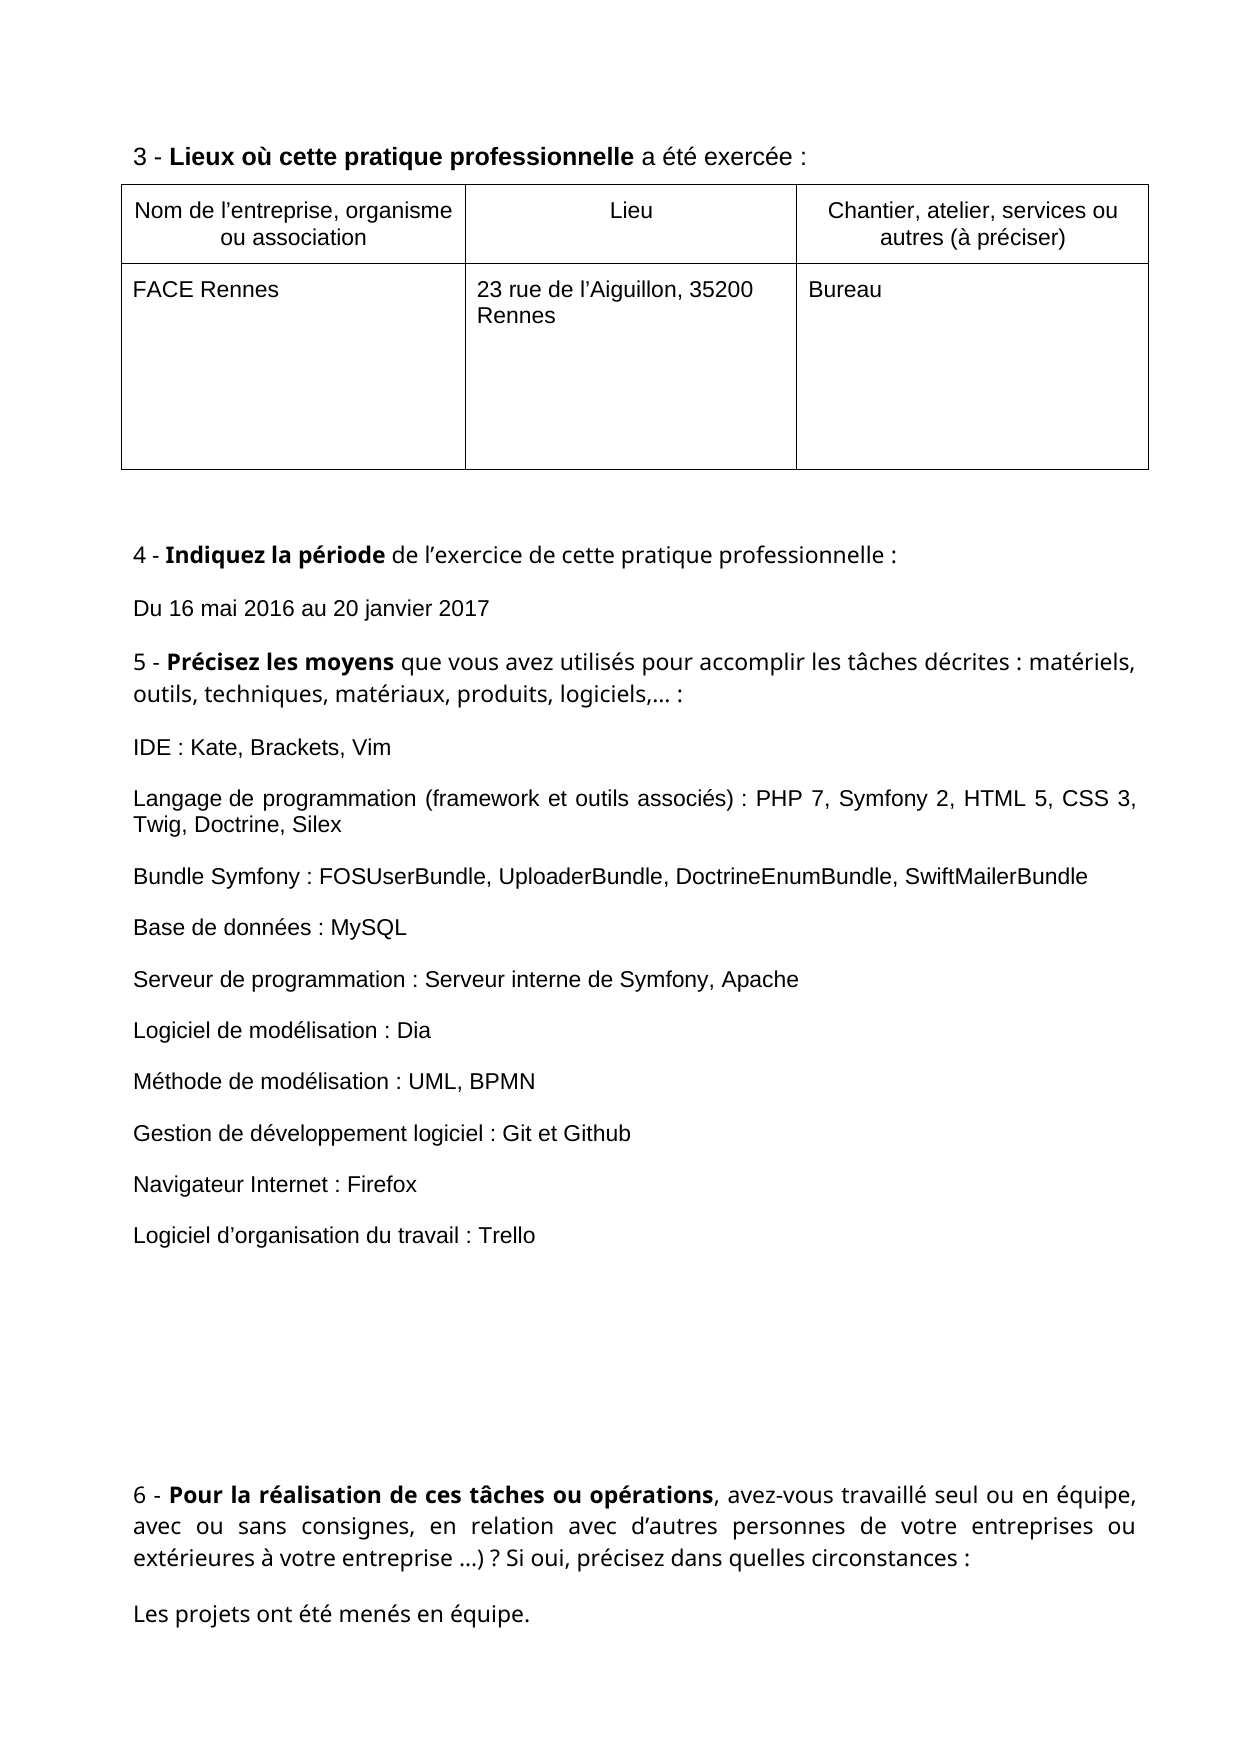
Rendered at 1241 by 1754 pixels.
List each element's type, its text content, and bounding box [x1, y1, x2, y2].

text 6 - Pour la réalisation de ces tâches ou opérations, avez-vous travaillé seul ou en équipe, avec ou sans consignes, en relation avec d’autres personnes de votre entreprises ou extérieures à votre entreprise …) ? Si oui, précisez dans quelles circonstances : [133, 1479, 1137, 1573]
text 3 - Lieux où cette pratique professionnelle a été exercée : [133, 142, 1137, 171]
text Bundle Symfony : FOSUserBundle, UploaderBundle, DoctrineEnumBundle, SwiftMailerBundle [133, 863, 1137, 889]
text Du 16 mai 2016 au 20 janvier 2017 [133, 595, 1137, 621]
text Les projets ont été menés en équipe. [133, 1598, 1137, 1629]
text IDE : Kate, Brackets, Vim [133, 734, 1137, 760]
text Logiciel d’organisation du travail : Trello [133, 1222, 1137, 1249]
text Gestion de développement logiciel : Git et Github [133, 1119, 1137, 1146]
text Méthode de modélisation : UML, BPMN [133, 1068, 1137, 1094]
table_header Lieu [466, 185, 796, 262]
text Logiciel de modélisation : Dia [133, 1017, 1137, 1043]
text Navigateur Internet : Firefox [133, 1171, 1137, 1197]
table_header Chantier, atelier, services ou autres (à préciser) [797, 185, 1148, 262]
table_cell FACE Rennes [122, 264, 465, 469]
table_cell Bureau [797, 264, 1148, 469]
text 4 - Indiquez la période de l’exercice de cette pratique professionnelle : [133, 539, 1137, 570]
text 5 - Précisez les moyens que vous avez utilisés pour accomplir les tâches décrites : matériels, outils, techniques, matériaux, produits, logiciels,… : [133, 646, 1137, 709]
text Base de données : MySQL [133, 914, 1137, 941]
text Langage de programmation (framework et outils associés) : PHP 7, Symfony 2, HTML 5, CSS 3, Twig, Doctrine, Silex [133, 785, 1137, 838]
text Serveur de programmation : Serveur interne de Symfony, Apache [133, 966, 1137, 992]
table_cell 23 rue de l’Aiguillon, 35200 Rennes [466, 264, 796, 469]
table_header Nom de l’entreprise, organisme ou association [122, 185, 465, 262]
